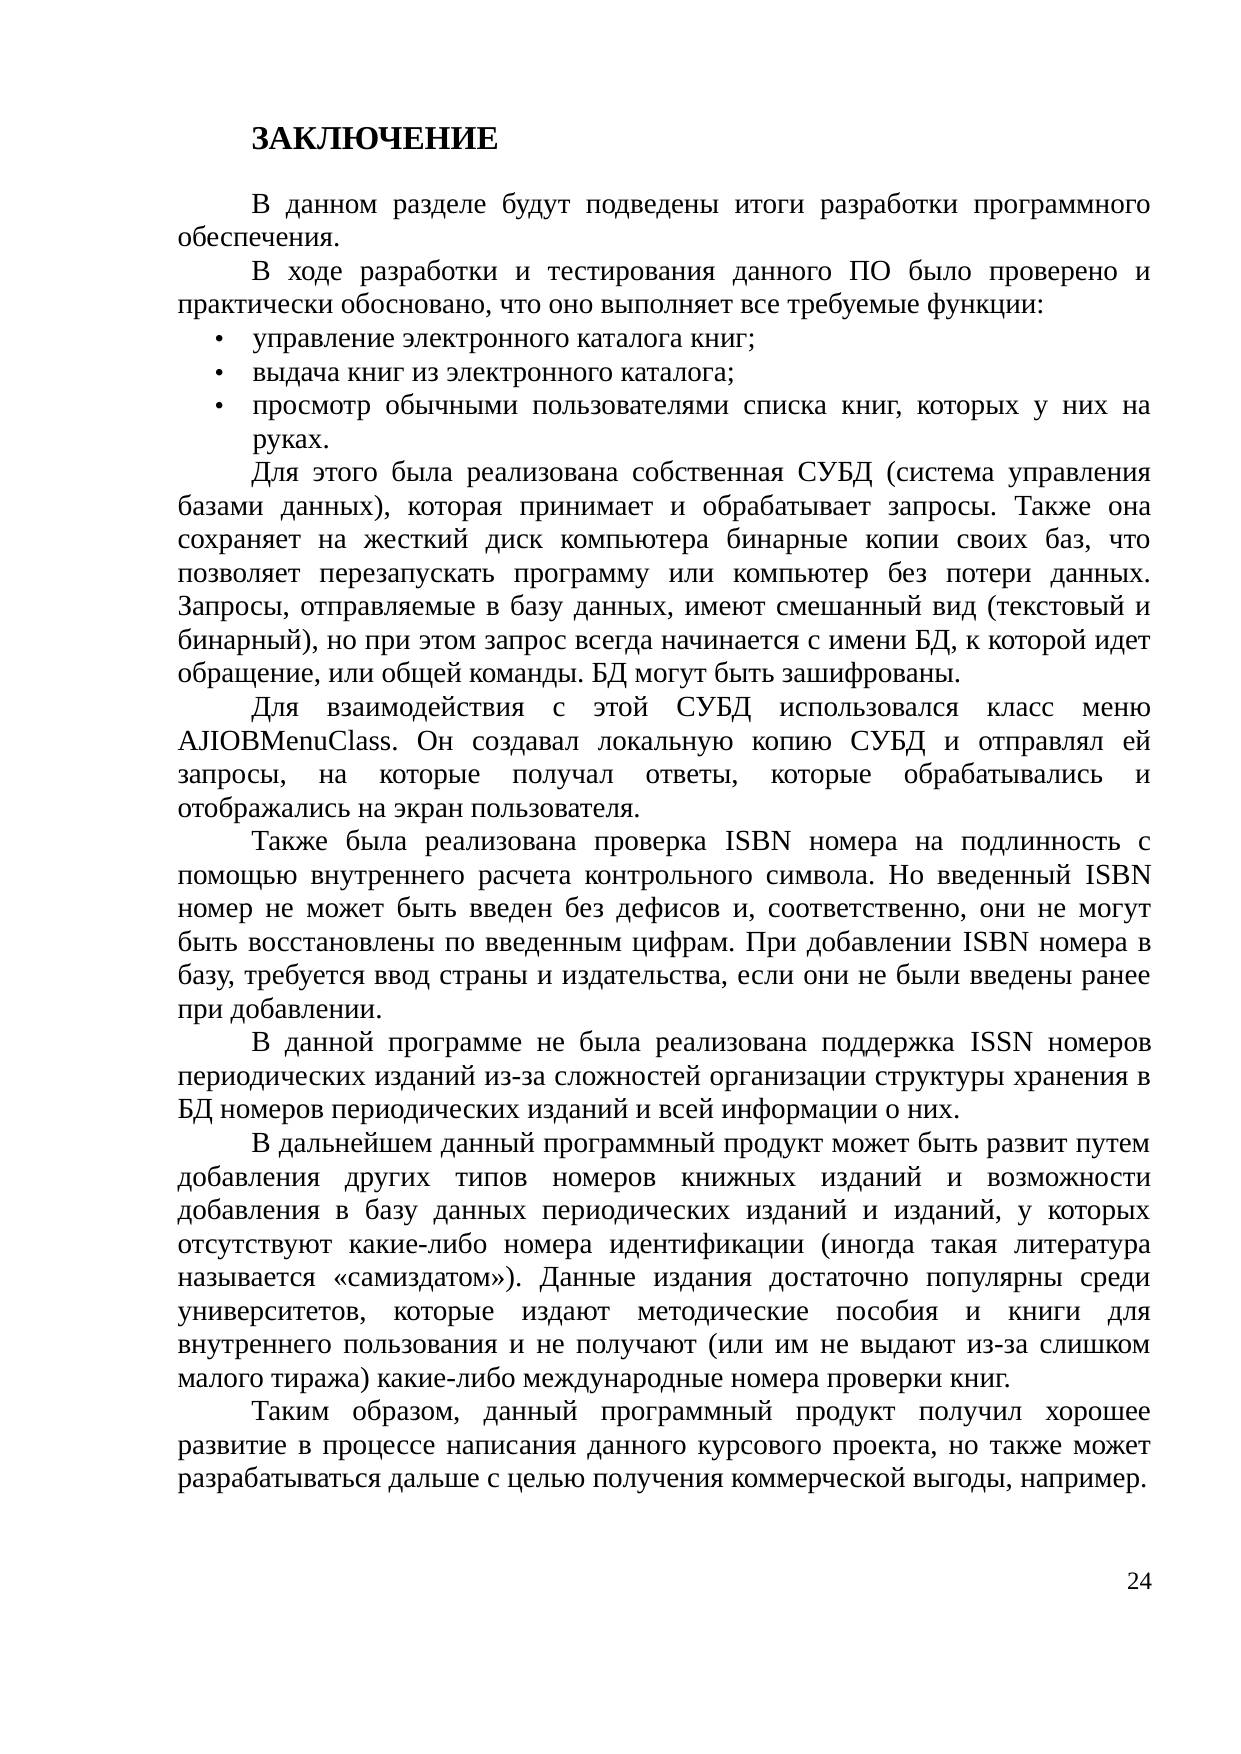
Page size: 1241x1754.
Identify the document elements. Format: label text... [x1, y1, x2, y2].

text В дальнейшем данный программный продукт может быть развит путем добавления других типов номеров книжных изданий и возможности добавления в базу данных периодических изданий и изданий, у которых отсутствуют какие-либо номера идентификации (иногда такая литература называется «самиздатом»). Данные издания достаточно популярны среди университетов, которые издают методические пособия и книги для внутреннего пользования и не получают (или им не выдают из-за слишком малого тиража) какие-либо международные номера проверки книг. [177, 1125, 1152, 1393]
text В ходе разработки и тестирования данного ПО было проверено и практически обосновано, что оно выполняет все требуемые функции: [177, 253, 1152, 320]
text Для этого была реализована собственная СУБД (система управления базами данных), которая принимает и обрабатывает запросы. Также она сохраняет на жесткий диск компьютера бинарные копии своих баз, что позволяет перезапускать программу или компьютер без потери данных. Запросы, отправляемые в базу данных, имеют смешанный вид (текстовый и бинарный), но при этом запрос всегда начинается с имени БД, к которой идет обращение, или общей команды. БД могут быть зашифрованы. [177, 454, 1152, 689]
list управление электронного каталога книг; [215, 320, 1152, 354]
subtitle ЗАКЛЮЧЕНИЕ [251, 118, 1152, 156]
text В данном разделе будут подведены итоги разработки программного обеспечения. [177, 186, 1152, 253]
text Также была реализована проверка ISBN номера на подлинность с помощью внутреннего расчета контрольного символа. Но введенный ISBN номер не может быть введен без дефисов и, соответственно, они не могут быть восстановлены по введенным цифрам. При добавлении ISBN номера в базу, требуется ввод страны и издательства, если они не были введены ранее при добавлении. [177, 823, 1152, 1024]
list выдача книг из электронного каталога; [215, 354, 1152, 387]
text Для взаимодействия с этой СУБД использовался класс меню AJIOBMenuClass. Он создавал локальную копию СУБД и отправлял ей запросы, на которые получал ответы, которые обрабатывались и отображались на экран пользователя. [177, 689, 1152, 823]
text В данной программе не была реализована поддержка ISSN номеров периодических изданий из-за сложностей организации структуры хранения в БД номеров периодических изданий и всей информации о них. [177, 1024, 1152, 1125]
text Таким образом, данный программный продукт получил хорошее развитие в процессе написания данного курсового проекта, но также может разрабатываться дальше с целью получения коммерческой выгоды, например. [177, 1393, 1152, 1494]
list просмотр обычными пользователями списка книг, которых у них на руках. [215, 387, 1152, 454]
